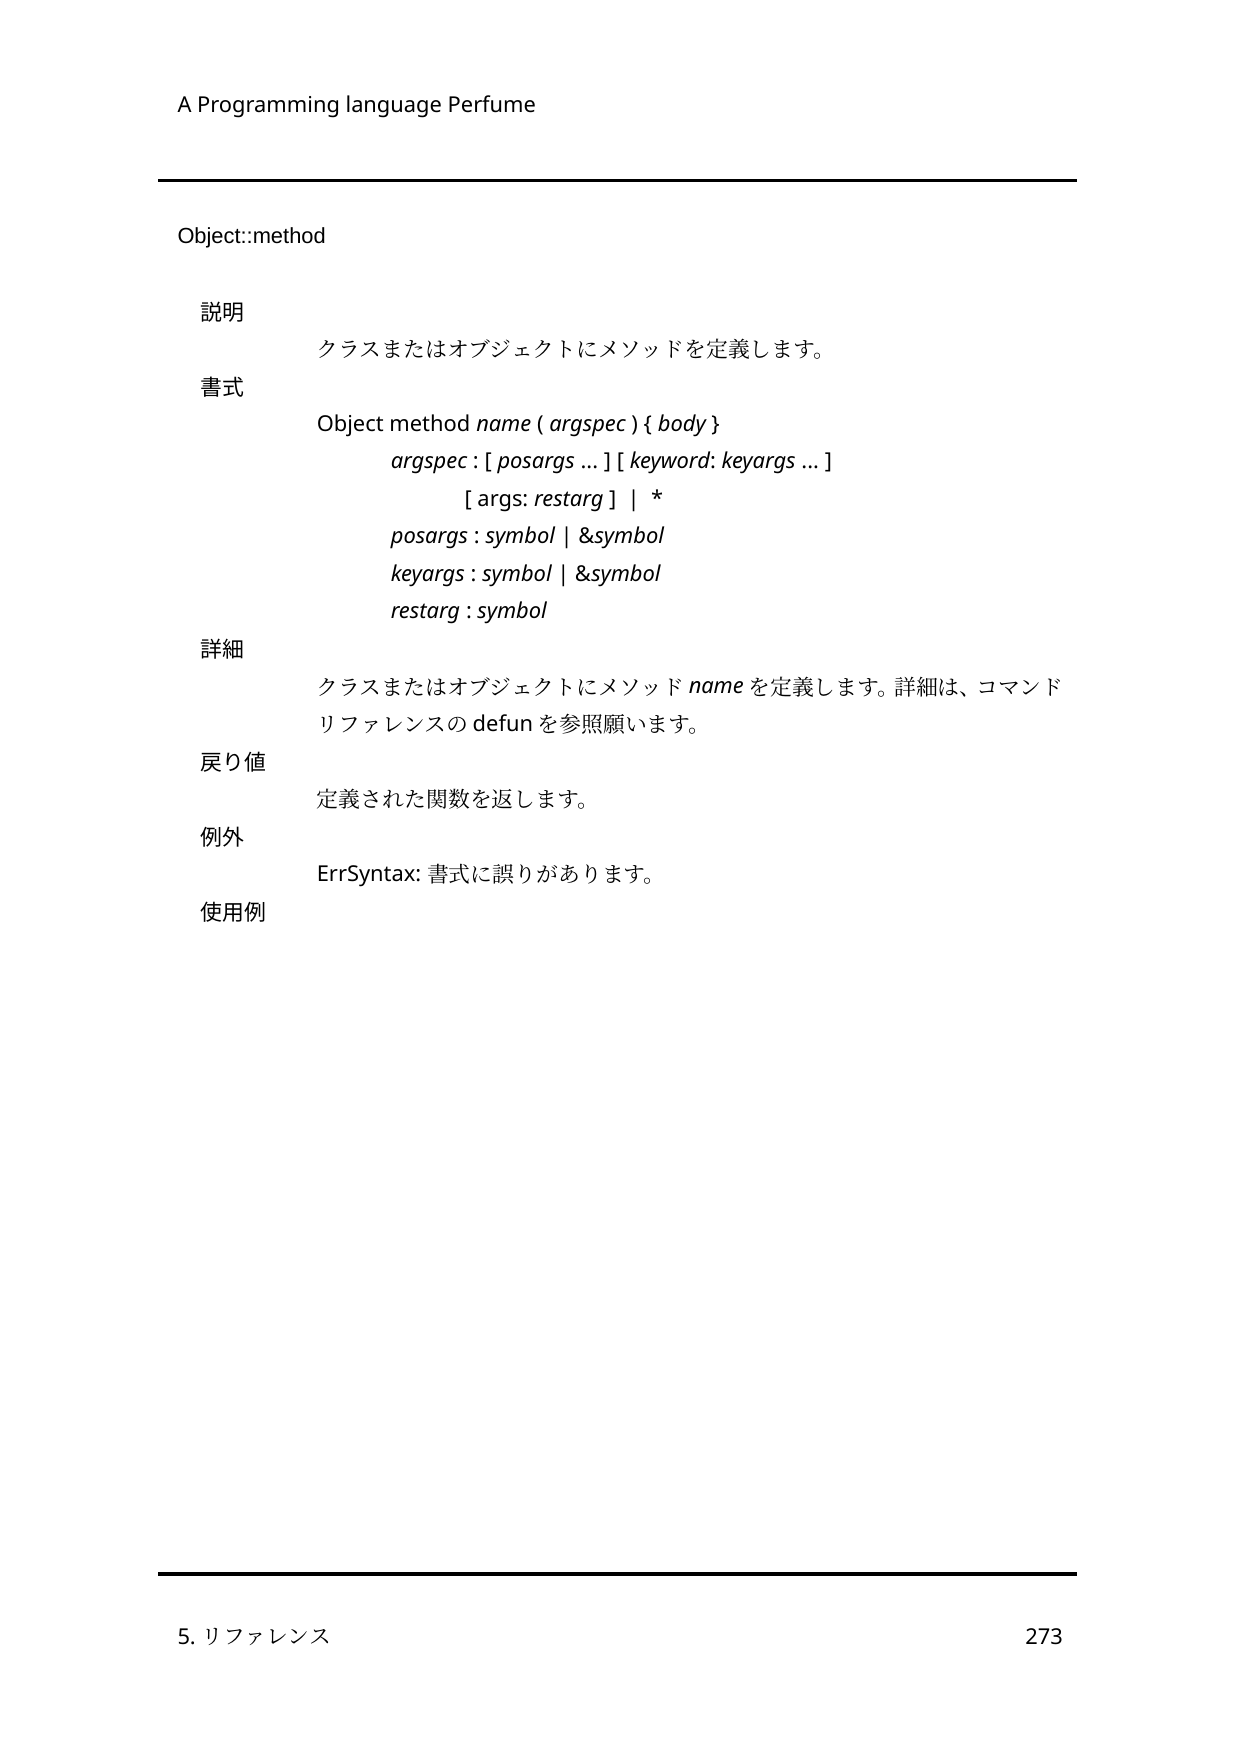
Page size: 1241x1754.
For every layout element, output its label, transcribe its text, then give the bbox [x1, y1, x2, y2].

table_cell 戻り値 [200, 742, 317, 817]
table_cell 使用例 [200, 892, 317, 967]
table_cell 定義された関数を返します。 [317, 742, 1063, 817]
table_cell クラスまたはオブジェクトにメソッドnameを定義します。詳細は、コマンドリファレンスのdefunを参照願います。 [317, 629, 1063, 742]
subtitle Object::method [177, 217, 1063, 254]
table_cell ErrSyntax: 書式に誤りがあります。 [317, 817, 1063, 892]
table_cell 書式 [200, 367, 317, 629]
table_header クラスまたはオブジェクトにメソッドを定義します。 [317, 292, 1063, 367]
table_cell 例外 [200, 817, 317, 892]
table_cell 詳細 [200, 629, 317, 742]
table_cell Object method name ( argspec ) { body } argspec : [ posargs ... ] [ keyword: keyargs ... ] [ args: restarg ] | * posargs : symbol | &symbol keyargs : symbol | &symbol restarg : symbol [317, 367, 1063, 629]
table_cell [317, 892, 1063, 967]
table_header 説明 [200, 292, 317, 367]
